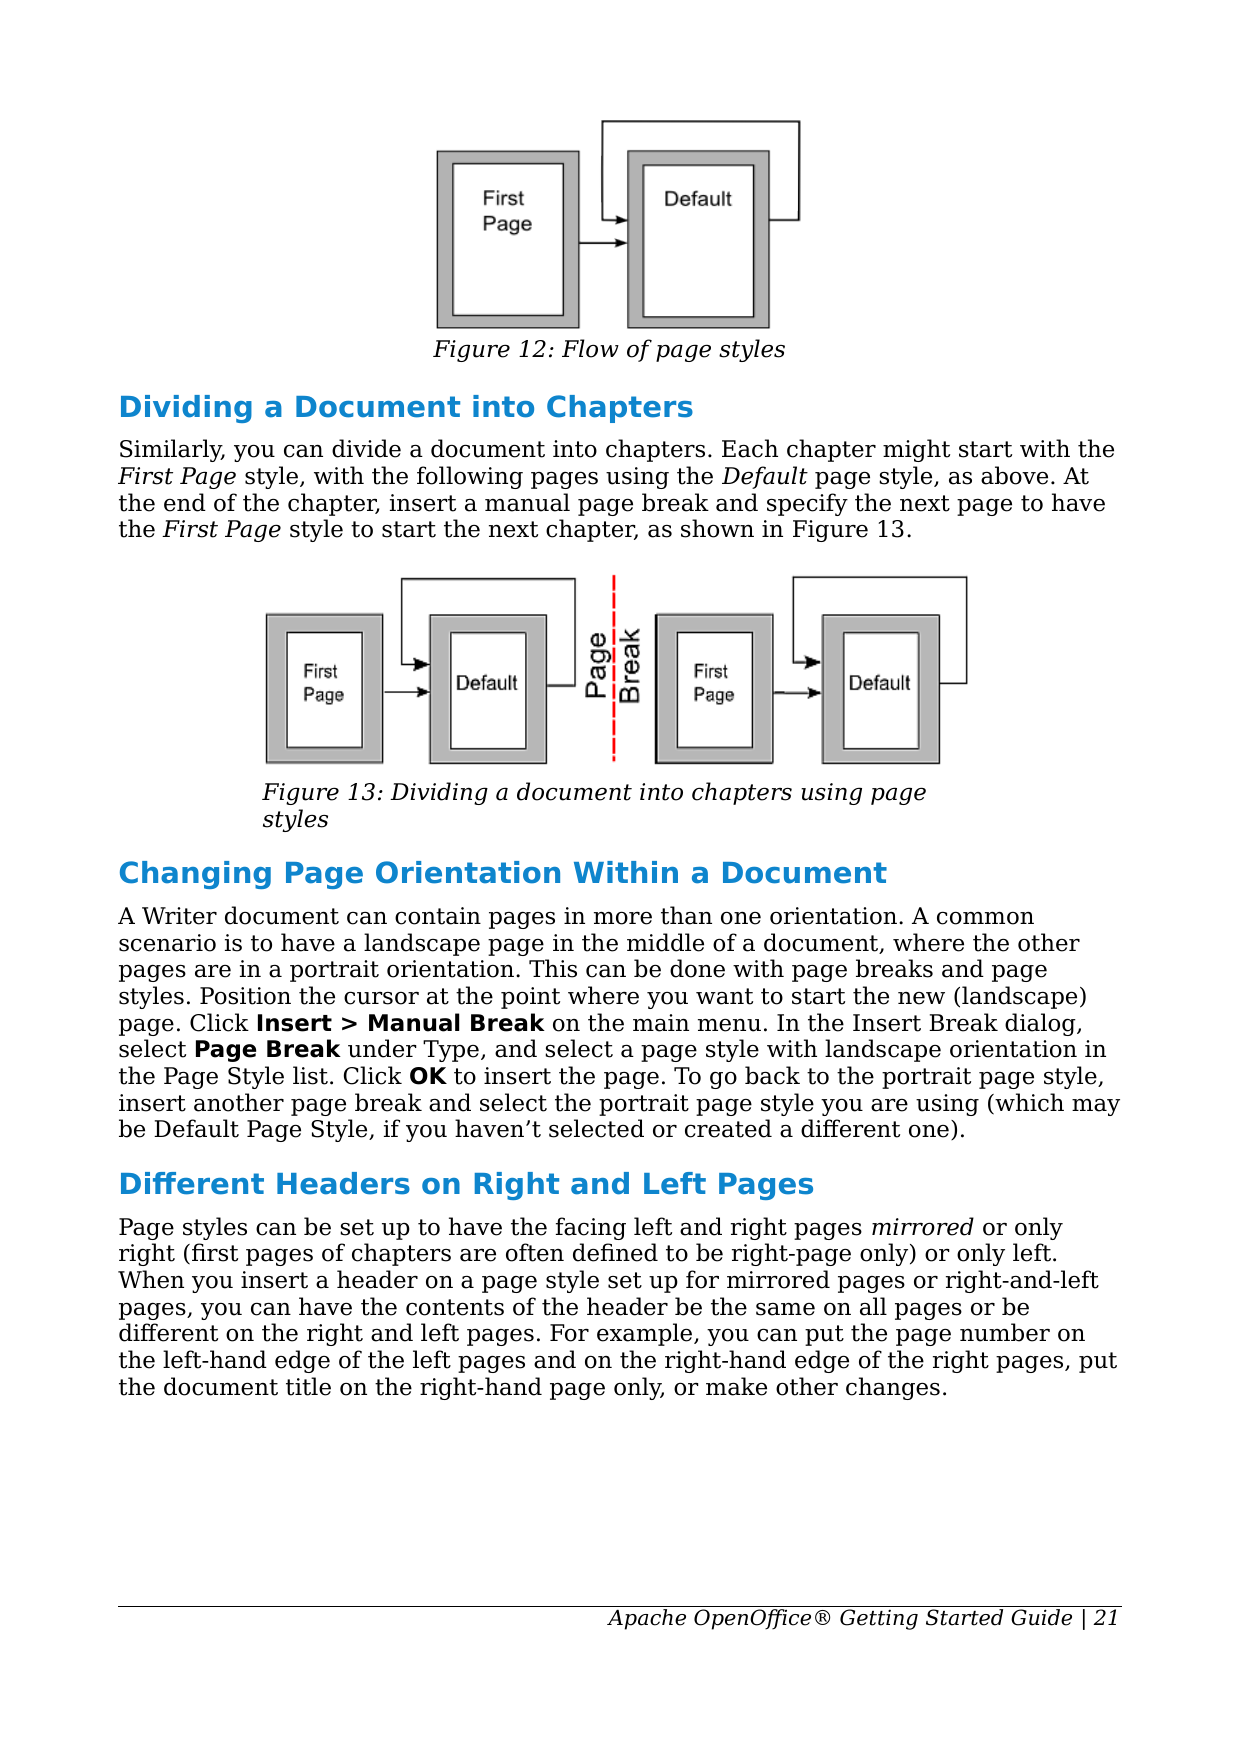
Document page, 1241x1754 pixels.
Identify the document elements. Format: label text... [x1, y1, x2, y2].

text Figure 13: Dividing a document into chapters using page styles [262, 779, 978, 833]
text A Writer document can contain pages in more than one orientation. A common scenario is to have a landscape page in the middle of a document, where the other pages are in a portrait orientation. This can be done with page breaks and page styles. Position the cursor at the point where you want to start the new (landscape) page. Click Insert > Manual Break on the main menu. In the Insert Break dialog, select Page Break under Type, and select a page style with landscape orientation in the Page Style list. Click OK to insert the page. To go back to the portrait page style, insert another page break and select the portrait page style you are using (which may be Default Page Style, if you haven’t selected or created a different one). [118, 903, 1122, 1143]
picture [262, 568, 973, 773]
picture [433, 118, 807, 331]
text Figure 12: Flow of page styles [433, 337, 807, 363]
text Page styles can be set up to have the facing left and right pages mirrored or only right (first pages of chapters are often defined to be right-page only) or only left. When you insert a header on a page style set up for mirrored pages or right-and-left pages, you can have the contents of the header be the same on all pages or be different on the right and left pages. For example, you can put the page number on the left-hand edge of the left pages and on the right-hand edge of the right pages, put the document title on the right-hand page only, or make other changes. [118, 1214, 1122, 1401]
subtitle Different Headers on Right and Left Pages [118, 1167, 1122, 1201]
text Similarly, you can divide a document into chapters. Each chapter might start with the First Page style, with the following pages using the Default page style, as above. At the end of the chapter, insert a manual page break and specify the next page to have the First Page style to start the next chapter, as shown in Figure 13. [118, 437, 1122, 543]
subtitle Dividing a Document into Chapters [118, 390, 1122, 424]
subtitle Changing Page Orientation Within a Document [118, 857, 1122, 891]
